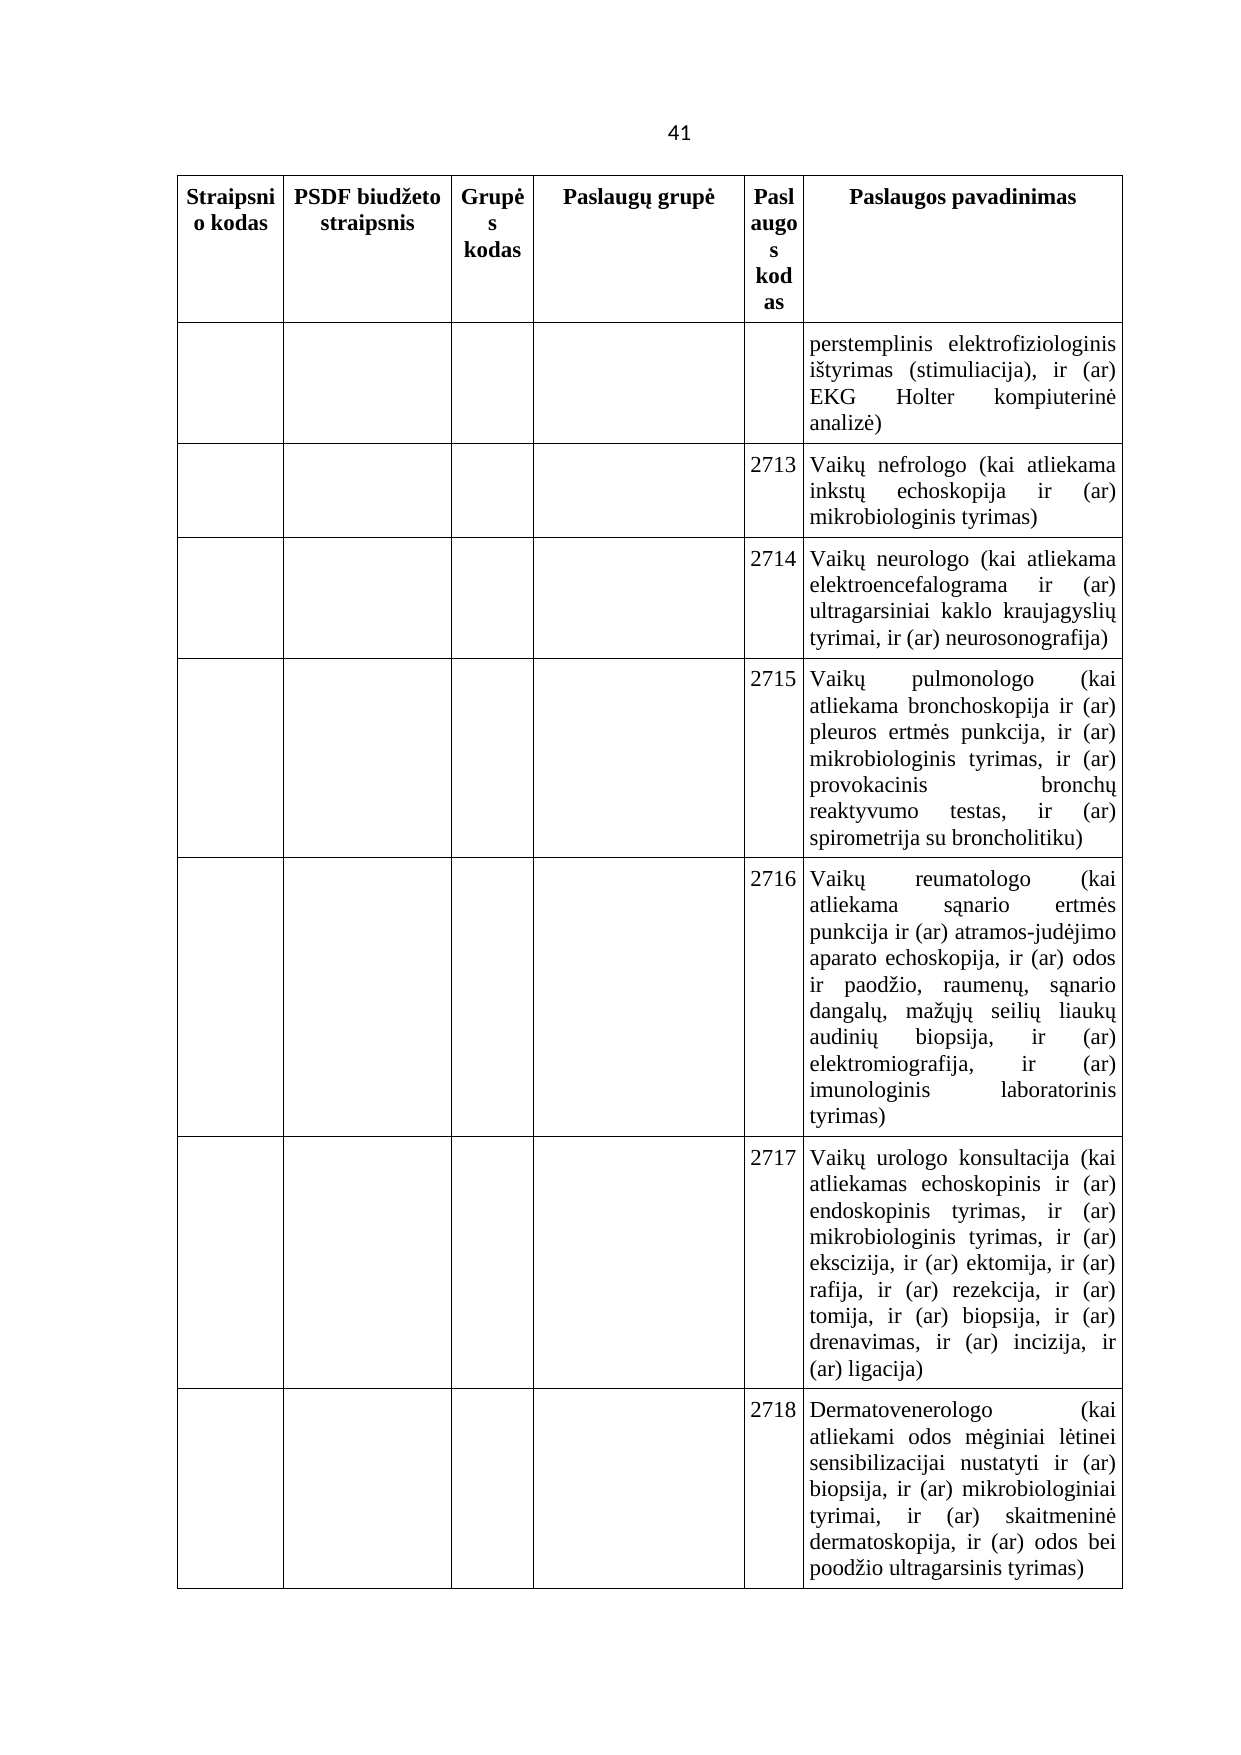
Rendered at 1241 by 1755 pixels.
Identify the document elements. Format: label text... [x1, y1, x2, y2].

table_header Paslaugų grupė [534, 176, 744, 322]
table_cell [284, 659, 451, 857]
table_cell Vaikų pulmonologo (kai atliekama bronchoskopija ir (ar) pleuros ertmės punkcija, ir (ar) mikrobiologinis tyrimas, ir (ar) provokacinis bronchų reaktyvumo testas, ir (ar) spirometrija su broncholitiku) [804, 659, 1122, 857]
table_cell [284, 858, 451, 1136]
table_cell [284, 1137, 451, 1388]
table_header Straipsnio kodas [178, 176, 283, 322]
table_cell [178, 444, 283, 537]
table_cell [534, 858, 744, 1136]
table_cell 2714 [745, 538, 803, 657]
table_cell [452, 538, 533, 657]
table_cell [178, 1389, 283, 1588]
table_cell 2716 [745, 858, 803, 1136]
table_cell [284, 444, 451, 537]
table_cell [745, 323, 803, 442]
table_cell [534, 444, 744, 537]
table_cell Vaikų nefrologo (kai atliekama inkstų echoskopija ir (ar) mikrobiologinis tyrimas) [804, 444, 1122, 537]
table_cell 2717 [745, 1137, 803, 1388]
table_cell [452, 1137, 533, 1388]
table_cell [452, 1389, 533, 1588]
table_cell Vaikų neurologo (kai atliekama elektroencefalograma ir (ar) ultragarsiniai kaklo kraujagyslių tyrimai, ir (ar) neurosonografija) [804, 538, 1122, 657]
table_cell Vaikų urologo konsultacija (kai atliekamas echoskopinis ir (ar) endoskopinis tyrimas, ir (ar) mikrobiologinis tyrimas, ir (ar) ekscizija, ir (ar) ektomija, ir (ar) rafija, ir (ar) rezekcija, ir (ar) tomija, ir (ar) biopsija, ir (ar) drenavimas, ir (ar) incizija, ir (ar) ligacija) [804, 1137, 1122, 1388]
table_cell [178, 1137, 283, 1388]
table_cell [178, 323, 283, 442]
table_cell [178, 538, 283, 657]
table_cell [284, 323, 451, 442]
table_cell 2715 [745, 659, 803, 857]
table_cell [534, 538, 744, 657]
table_header PSDF biudžeto straipsnis [284, 176, 451, 322]
table_cell [452, 444, 533, 537]
table_cell [284, 1389, 451, 1588]
table_cell 2718 [745, 1389, 803, 1588]
table_cell [178, 659, 283, 857]
table_cell perstemplinis elektrofiziologinis ištyrimas (stimuliacija), ir (ar) EKG Holter kompiuterinė analizė) [804, 323, 1122, 442]
table_cell Dermatovenerologo (kai atliekami odos mėginiai lėtinei sensibilizacijai nustatyti ir (ar) biopsija, ir (ar) mikrobiologiniai tyrimai, ir (ar) skaitmeninė dermatoskopija, ir (ar) odos bei poodžio ultragarsinis tyrimas) [804, 1389, 1122, 1588]
table_header Grupės kodas [452, 176, 533, 322]
table_cell [534, 323, 744, 442]
table_cell 2713 [745, 444, 803, 537]
table_cell [178, 858, 283, 1136]
table_cell [534, 1137, 744, 1388]
table_header Paslaugos kodas [745, 176, 803, 322]
table_cell [284, 538, 451, 657]
table_cell [452, 659, 533, 857]
table_header Paslaugos pavadinimas [804, 176, 1122, 322]
table_cell [534, 659, 744, 857]
table_cell Vaikų reumatologo (kai atliekama sąnario ertmės punkcija ir (ar) atramos-judėjimo aparato echoskopija, ir (ar) odos ir paodžio, raumenų, sąnario dangalų, mažųjų seilių liaukų audinių biopsija, ir (ar) elektromiografija, ir (ar) imunologinis laboratorinis tyrimas) [804, 858, 1122, 1136]
table_cell [452, 858, 533, 1136]
table_cell [534, 1389, 744, 1588]
table_cell [452, 323, 533, 442]
